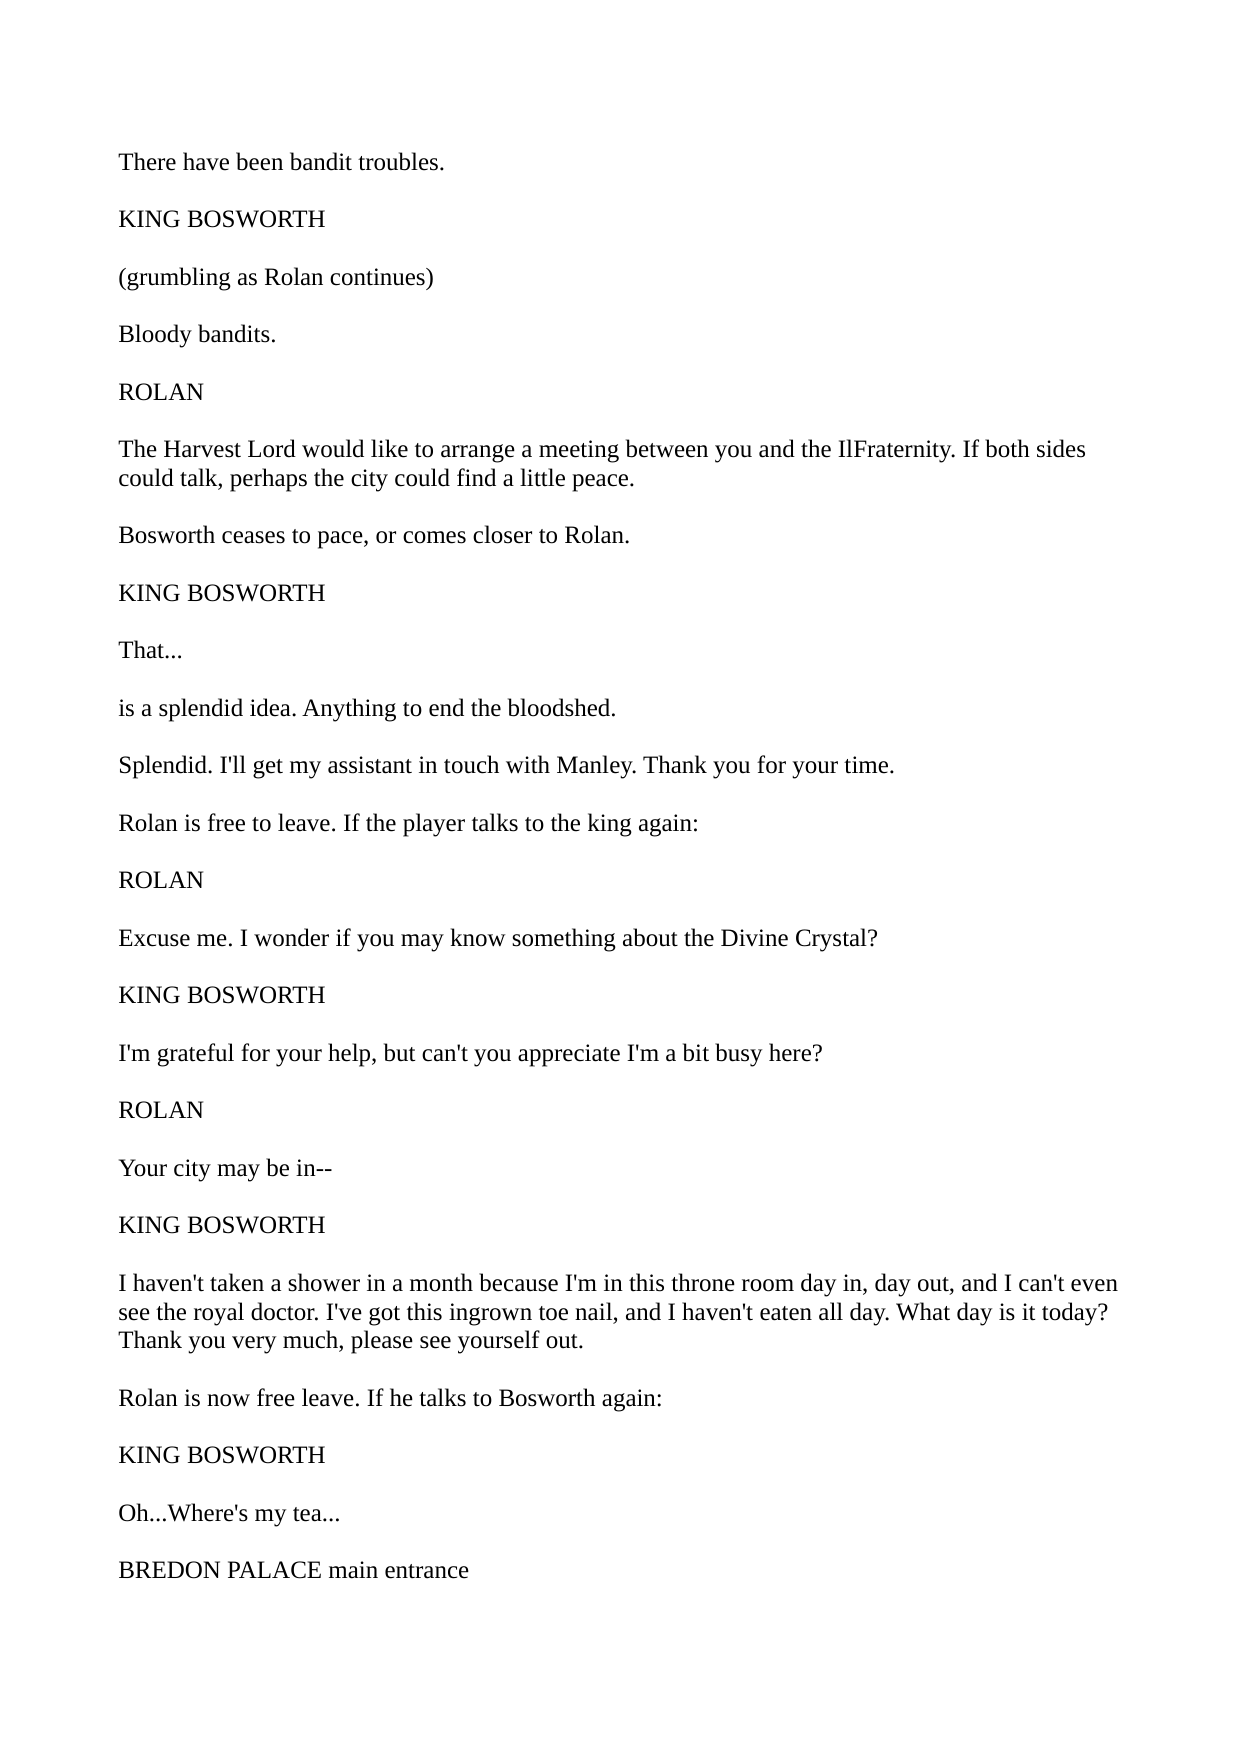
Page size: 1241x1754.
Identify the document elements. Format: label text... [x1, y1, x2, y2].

text Bloody bandits. [118, 319, 1122, 348]
text is a splendid idea. Anything to end the bloodshed. [118, 693, 1122, 722]
text There have been bandit troubles. [118, 147, 1122, 176]
text KING BOSWORTH [118, 1441, 1122, 1469]
text KING BOSWORTH [118, 204, 1122, 233]
text Oh...Where's my tea... [118, 1498, 1122, 1527]
text The Harvest Lord would like to arrange a meeting between you and the IlFraternity. If both sides could talk, perhaps the city could find a little peace. [118, 434, 1122, 492]
text That... [118, 636, 1122, 664]
text ROLAN [118, 1096, 1122, 1124]
text BREDON PALACE main entrance [118, 1556, 1122, 1584]
text Excuse me. I wonder if you may know something about the Divine Crystal? [118, 923, 1122, 952]
text Rolan is now free leave. If he talks to Bosworth again: [118, 1383, 1122, 1412]
text KING BOSWORTH [118, 1211, 1122, 1239]
text Splendid. I'll get my assistant in touch with Manley. Thank you for your time. [118, 751, 1122, 779]
text Bosworth ceases to pace, or comes closer to Rolan. [118, 521, 1122, 549]
text ROLAN [118, 866, 1122, 894]
text I haven't taken a shower in a month because I'm in this throne room day in, day out, and I can't even see the royal doctor. I've got this ingrown toe nail, and I haven't eaten all day. What day is it today? Thank you very much, please see yourself out. [118, 1268, 1122, 1354]
text KING BOSWORTH [118, 578, 1122, 607]
text Your city may be in-- [118, 1153, 1122, 1182]
text I'm grateful for your help, but can't you appreciate I'm a bit busy here? [118, 1038, 1122, 1067]
text KING BOSWORTH [118, 981, 1122, 1009]
text ROLAN [118, 377, 1122, 406]
text (grumbling as Rolan continues) [118, 262, 1122, 291]
text Rolan is free to leave. If the player talks to the king again: [118, 808, 1122, 837]
